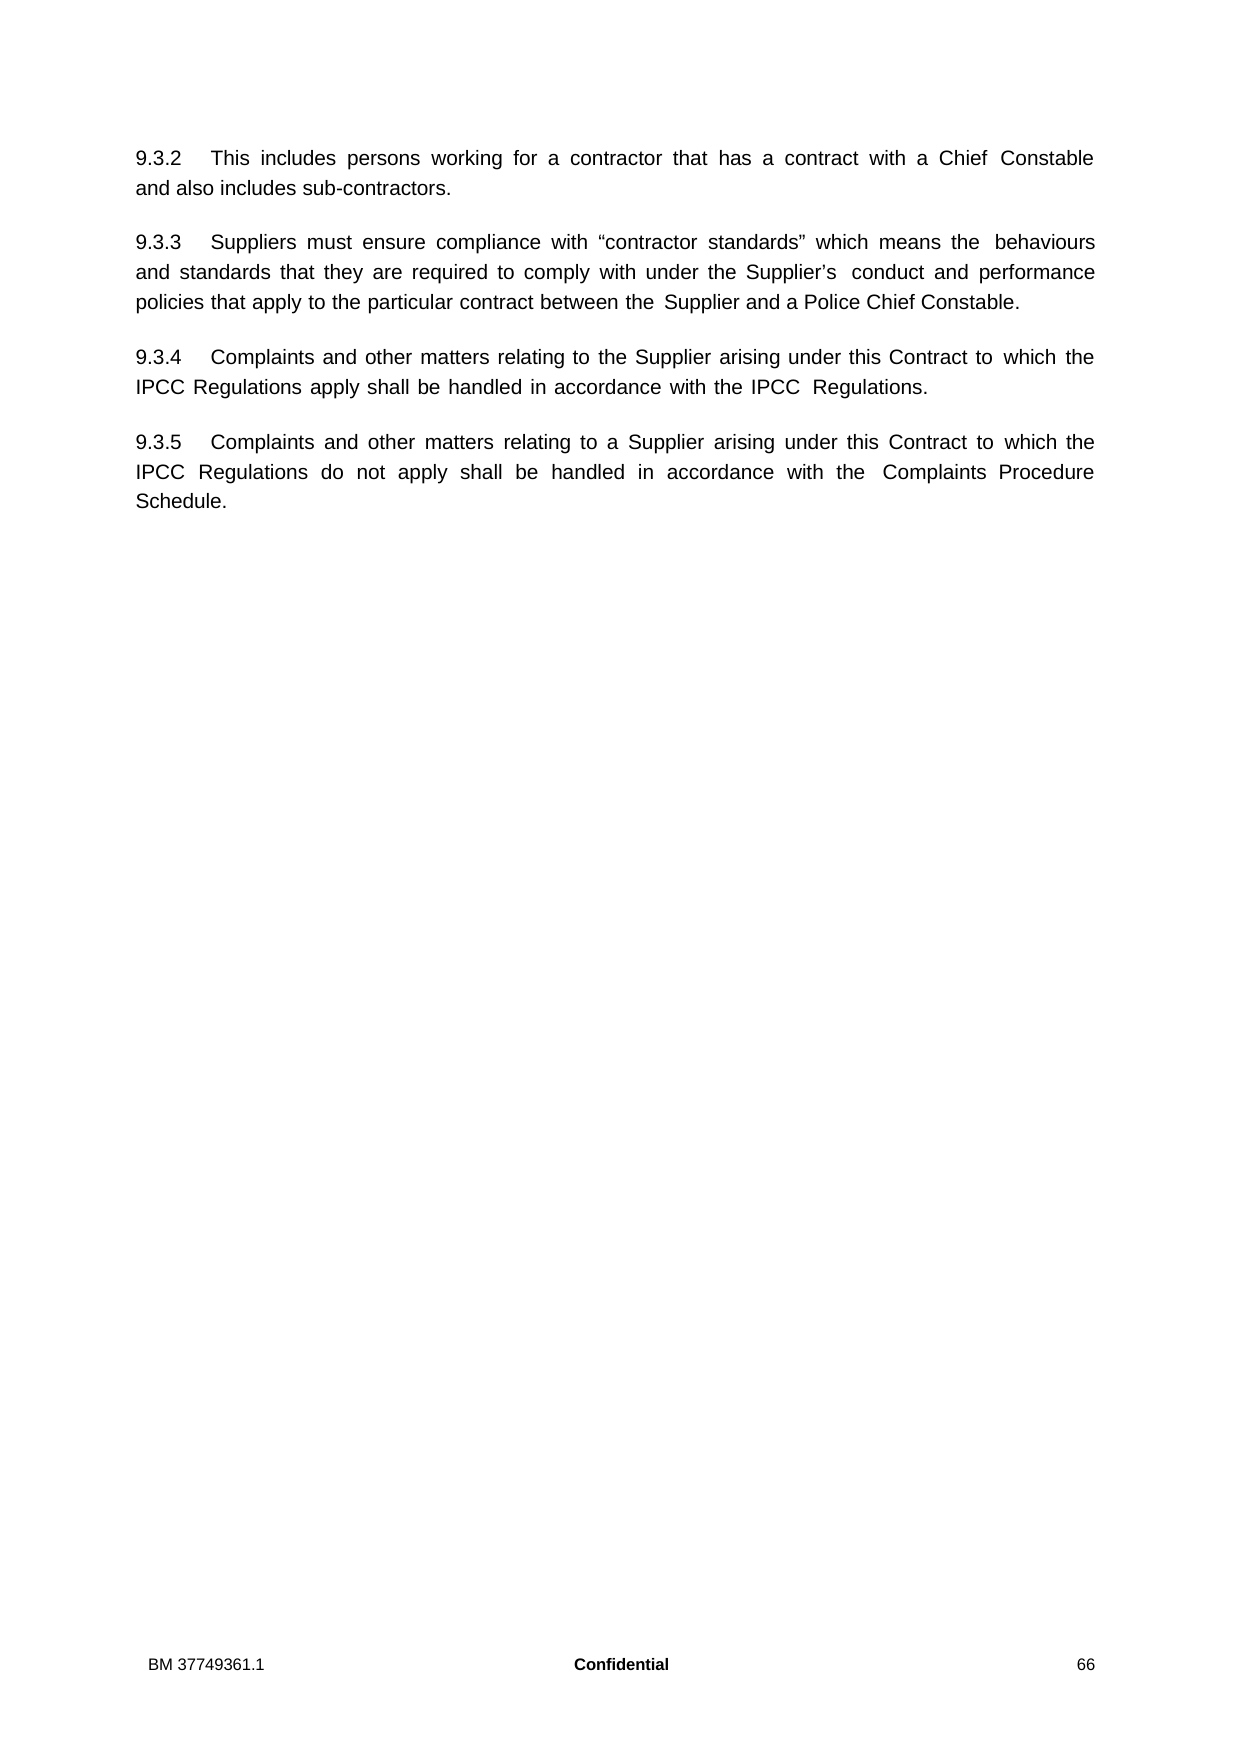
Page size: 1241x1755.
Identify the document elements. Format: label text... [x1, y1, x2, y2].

list Complaints and other matters relating to a Supplier arising under this Contract to which the IPCC Regulations do not apply shall be handled in accordance with the Complaints Procedure Schedule. [135, 430, 1095, 513]
list Suppliers must ensure compliance with “contractor standards” which means the behaviours and standards that they are required to comply with under the Supplier’s conduct and performance policies that apply to the particular contract between the Supplier and a Police Chief Constable. [135, 230, 1096, 314]
list Complaints and other matters relating to the Supplier arising under this Contract to which the IPCC Regulations apply shall be handled in accordance with the IPCC Regulations. [135, 345, 1095, 399]
list This includes persons working for a contractor that has a contract with a Chief Constable and also includes sub-contractors. [135, 146, 1095, 199]
